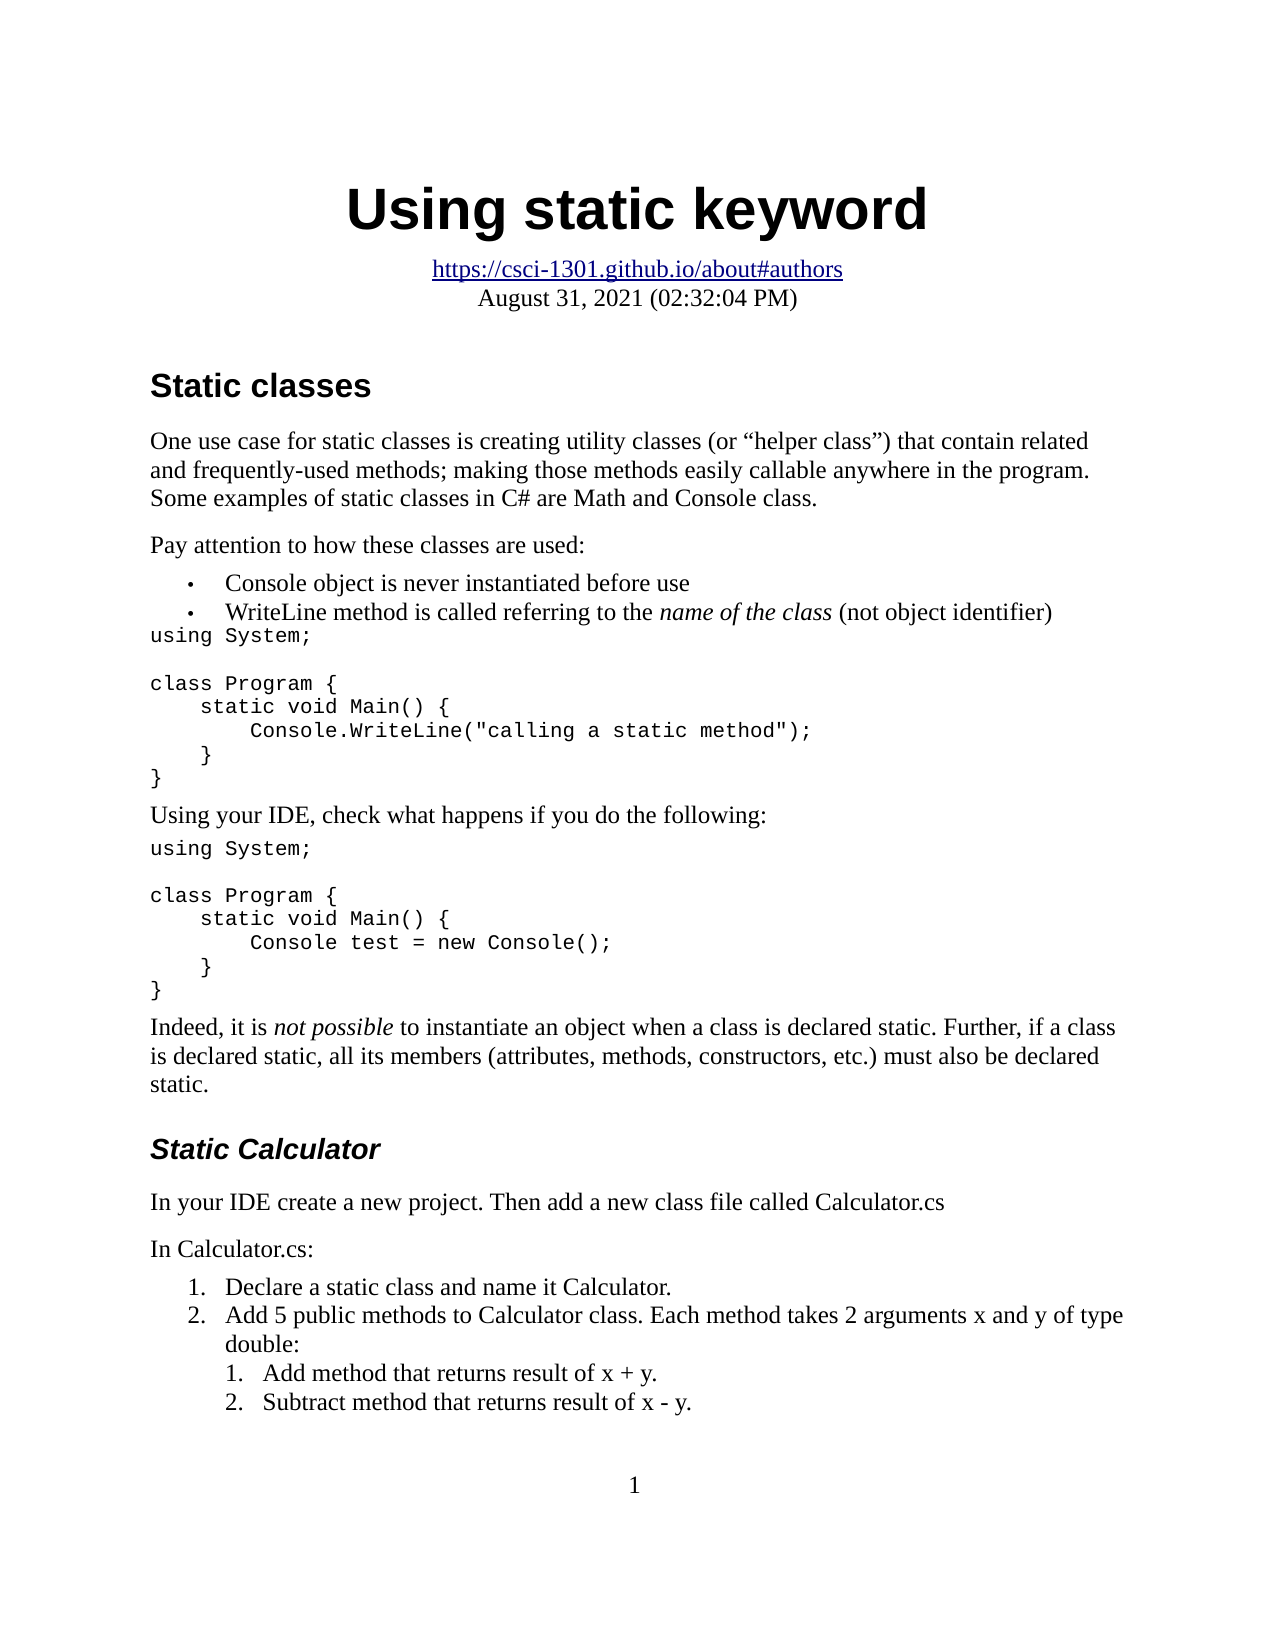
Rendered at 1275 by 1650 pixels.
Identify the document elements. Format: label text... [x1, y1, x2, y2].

text August 31, 2021 (02:32:04 PM) [150, 283, 1125, 312]
subtitle Static classes [150, 366, 1125, 404]
text Indeed, it is not possible to instantiate an object when a class is declared static. Further, if a class is declared static, all its members (attributes, methods, constructors, etc.) must also be declared static. [150, 1012, 1125, 1098]
text One use case for static classes is creating utility classes (or “helper class”) that contain related and frequently-used methods; making those methods easily callable anywhere in the program. Some examples of static classes in C# are Math and Console class. [150, 426, 1125, 512]
text using System; [150, 837, 1125, 861]
text class Program { [150, 673, 1125, 696]
subtitle Static Calculator [150, 1132, 1125, 1166]
text Using your IDE, check what happens if you do the following: [150, 800, 1125, 828]
text Console test = new Console(); [150, 932, 1125, 956]
text } [150, 767, 1125, 791]
text class Program { [150, 885, 1125, 908]
text https://csci-1301.github.io/about#authors [150, 254, 1125, 283]
text static void Main() { [150, 908, 1125, 932]
list Console object is never instantiated before use [187, 568, 1125, 597]
text Console.WriteLine("calling a static method"); [150, 720, 1125, 743]
text In your IDE create a new project. Then add a new class file called Calculator.cs [150, 1187, 1125, 1216]
text } [150, 979, 1125, 1003]
text } [150, 743, 1125, 767]
text Pay attention to how these classes are used: [150, 530, 1125, 559]
title Using static keyword [150, 175, 1125, 242]
list Declare a static class and name it Calculator. [187, 1272, 1125, 1300]
list WriteLine method is called referring to the name of the class (not object identifier) [187, 597, 1125, 625]
text using System; [150, 625, 1125, 649]
text static void Main() { [150, 696, 1125, 720]
list Subtract method that returns result of x - y. [225, 1387, 1125, 1415]
text In Calculator.cs: [150, 1234, 1125, 1263]
list Add 5 public methods to Calculator class. Each method takes 2 arguments x and y of type double: [187, 1300, 1125, 1358]
text } [150, 956, 1125, 979]
list Add method that returns result of x + y. [225, 1358, 1125, 1387]
